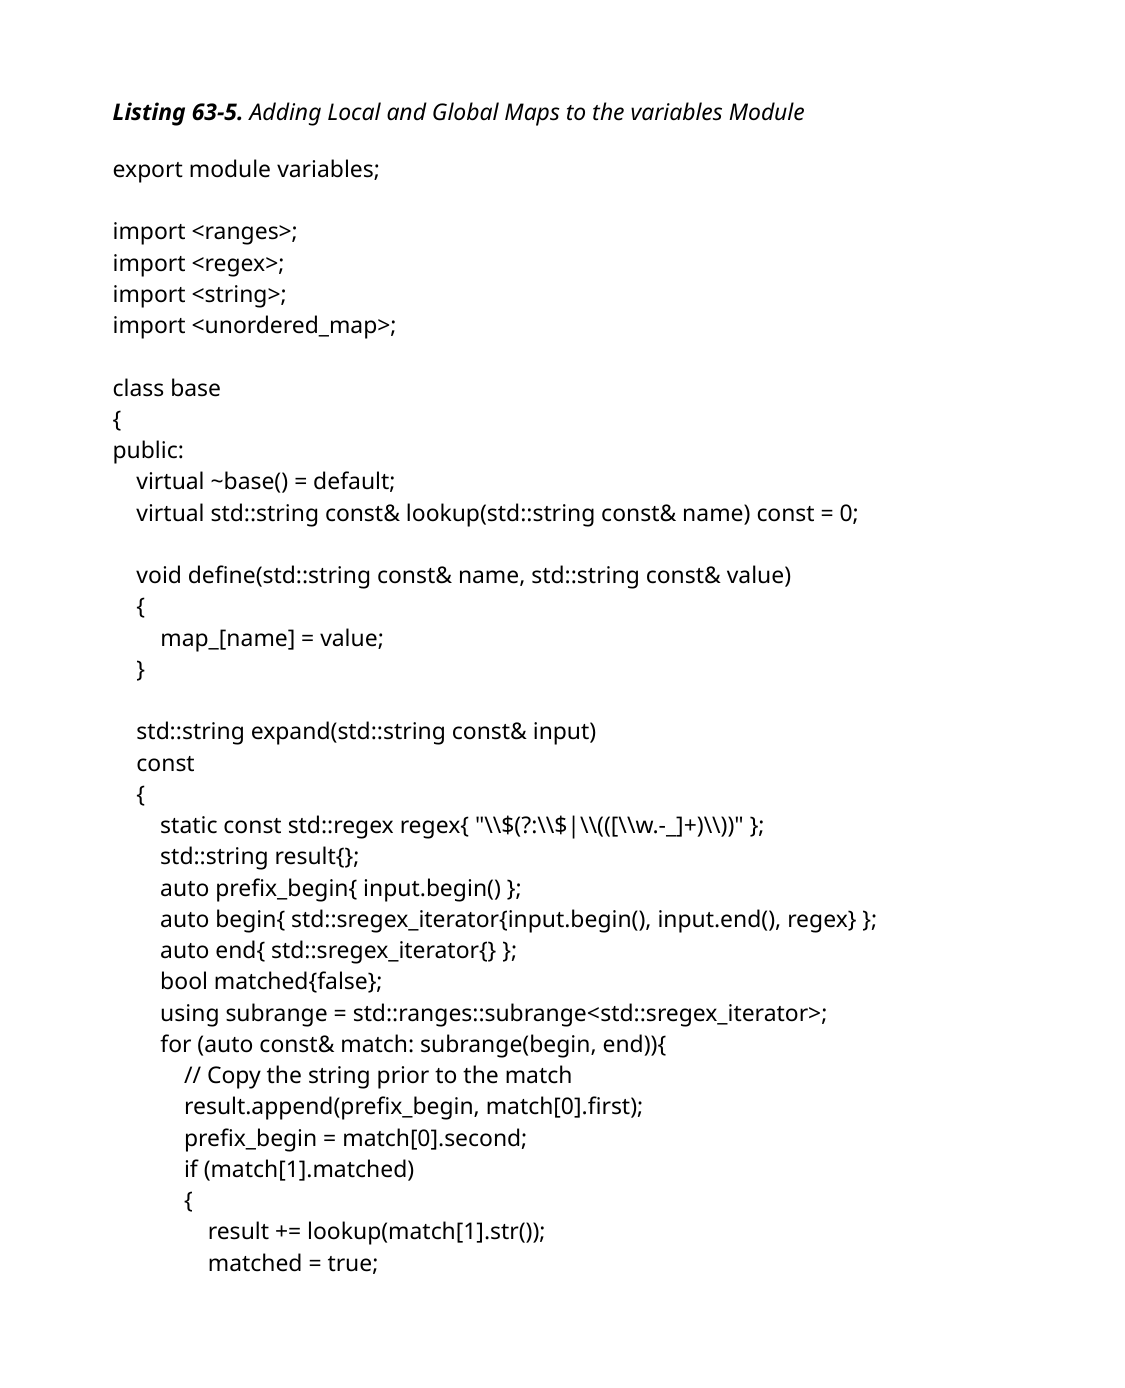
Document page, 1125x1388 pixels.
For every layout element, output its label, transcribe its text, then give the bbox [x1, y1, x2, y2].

text void define(std::string const& name, std::string const& value) [112, 559, 1012, 590]
text { [112, 1184, 1012, 1215]
text using subrange = std::ranges::subrange<std::sregex_iterator>; [112, 996, 1012, 1028]
text public: [112, 434, 1012, 465]
text auto begin{ std::sregex_iterator{input.begin(), input.end(), regex} }; [112, 903, 1012, 934]
text matched = true; [112, 1246, 1012, 1278]
text std::string expand(std::string const& input) [112, 715, 1012, 746]
text import <regex>; [112, 246, 1012, 278]
text result.append(prefix_begin, match[0].first); [112, 1090, 1012, 1121]
text export module variables; [112, 153, 1012, 184]
text static const std::regex regex{ "\\$(?:\\$|\\(([\\w.-_]+)\\))" }; [112, 809, 1012, 840]
text for (auto const& match: subrange(begin, end)){ [112, 1028, 1012, 1059]
text auto end{ std::sregex_iterator{} }; [112, 934, 1012, 965]
text Listing 63-5. Adding Local and Global Maps to the variables Module [112, 96, 1012, 127]
text // Copy the string prior to the match [112, 1059, 1012, 1090]
text { [112, 778, 1012, 809]
text if (match[1].matched) [112, 1153, 1012, 1184]
text import <string>; [112, 278, 1012, 309]
text { [112, 403, 1012, 434]
text import <ranges>; [112, 215, 1012, 246]
text class base [112, 371, 1012, 403]
text import <unordered_map>; [112, 309, 1012, 340]
text prefix_begin = match[0].second; [112, 1121, 1012, 1153]
text map_[name] = value; [112, 621, 1012, 653]
text bool matched{false}; [112, 965, 1012, 996]
text } [112, 653, 1012, 684]
text result += lookup(match[1].str()); [112, 1215, 1012, 1246]
text virtual std::string const& lookup(std::string const& name) const = 0; [112, 496, 1012, 528]
text virtual ~base() = default; [112, 465, 1012, 496]
text std::string result{}; [112, 840, 1012, 871]
text const [112, 746, 1012, 778]
text { [112, 590, 1012, 621]
text auto prefix_begin{ input.begin() }; [112, 871, 1012, 903]
